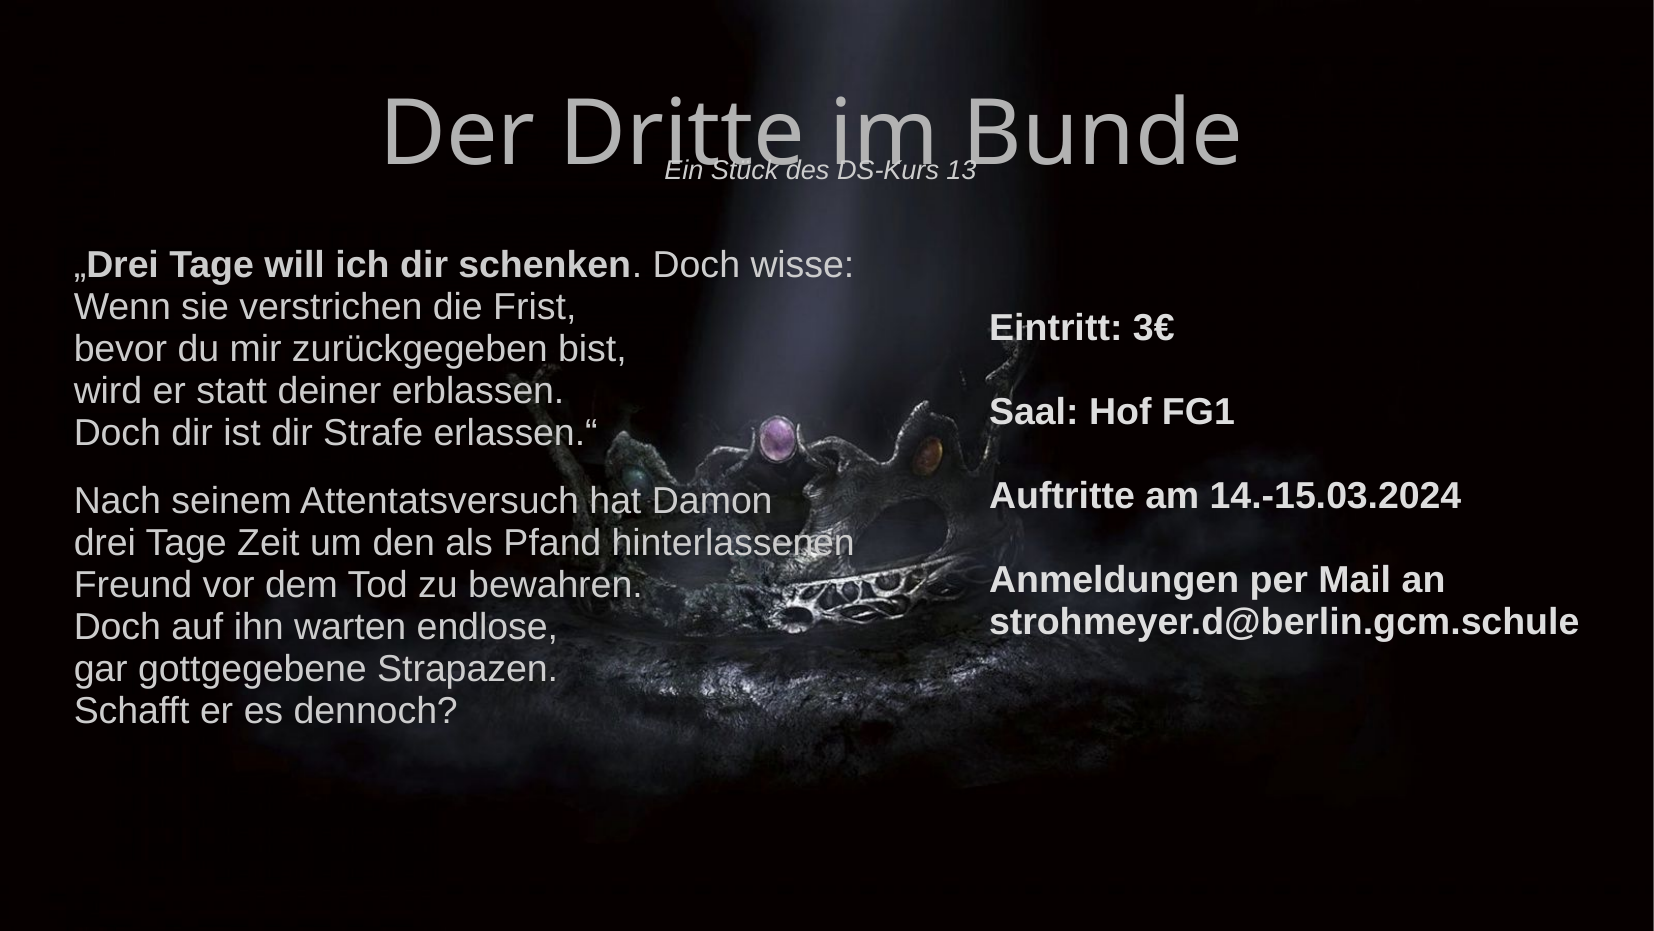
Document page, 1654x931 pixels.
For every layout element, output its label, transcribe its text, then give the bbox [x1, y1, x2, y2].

picture [0, 0, 1654, 931]
text_box Nach seinem Attentatsversuch hat Damon drei Tage Zeit um den als Pfand hinterlassenen Freund vor dem Tod zu bewahren. Doch auf ihn warten endlose, gar gottgegebene Strapazen. Schafft er es dennoch? [59, 472, 1565, 740]
text_box „Drei Tage will ich dir schenken. Doch wisse: Wenn sie verstrichen die Frist, bevor du mir zurückgegeben bist, wird er statt deiner erblassen. Doch dir ist dir Strafe erlassen.“ [59, 236, 1506, 461]
text_box Eintritt: 3€ Saal: Hof FG1 Auftritte am 14.-15.03.2024 Anmeldungen per Mail an strohmeyer.d@berlin.gcm.schule [974, 298, 1625, 692]
text_box Ein Stück des DS-Kurs 13 [649, 147, 1418, 193]
text_box Der Dritte im Bunde [88, 59, 1536, 152]
